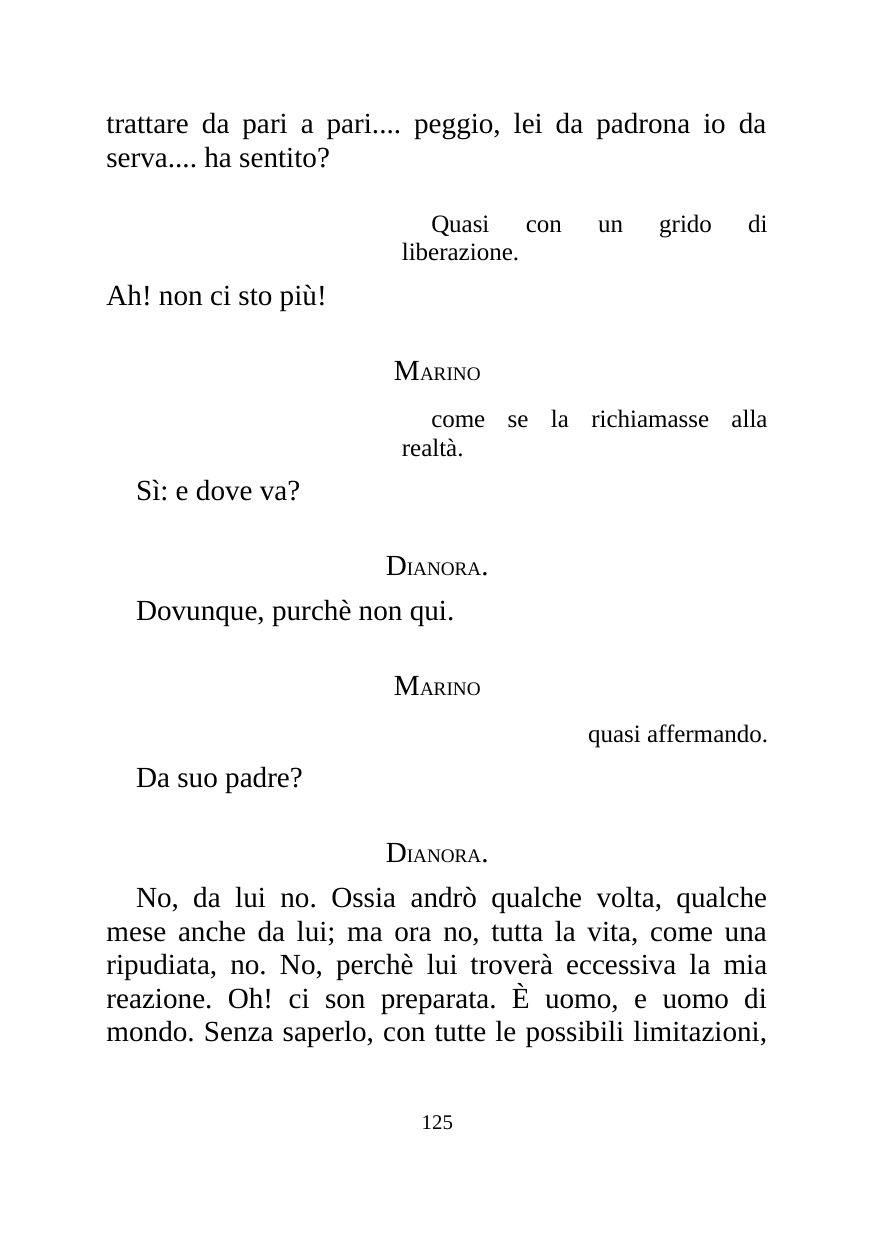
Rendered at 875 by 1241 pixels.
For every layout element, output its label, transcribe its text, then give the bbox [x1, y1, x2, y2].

text Sì: e dove va? [106, 473, 768, 507]
text Ah! non ci sto più! [106, 278, 768, 312]
text quasi affermando. [106, 719, 768, 748]
text trattare da pari a pari.... peggio, lei da padrona io da serva.... ha sentito? [106, 106, 768, 173]
text Dianora. [106, 548, 768, 582]
text Quasi con un grido di liberazione. [402, 209, 768, 266]
text No, da lui no. Ossia andrò qualche volta, qualche mese anche da lui; ma ora no, tutta la vita, come una ripudiata, no. No, perchè lui troverà eccessiva la mia reazione. Oh! ci son preparata. È uomo, e uomo di mondo. Senza saperlo, con tutte le possibili limitazioni, [106, 880, 768, 1048]
text come se la richiamasse alla realtà. [402, 404, 768, 462]
text Marino [106, 353, 768, 386]
text Dianora. [106, 835, 768, 868]
text Dovunque, purchè non qui. [106, 593, 768, 627]
text Da suo padre? [106, 760, 768, 793]
text Marino [106, 668, 768, 702]
